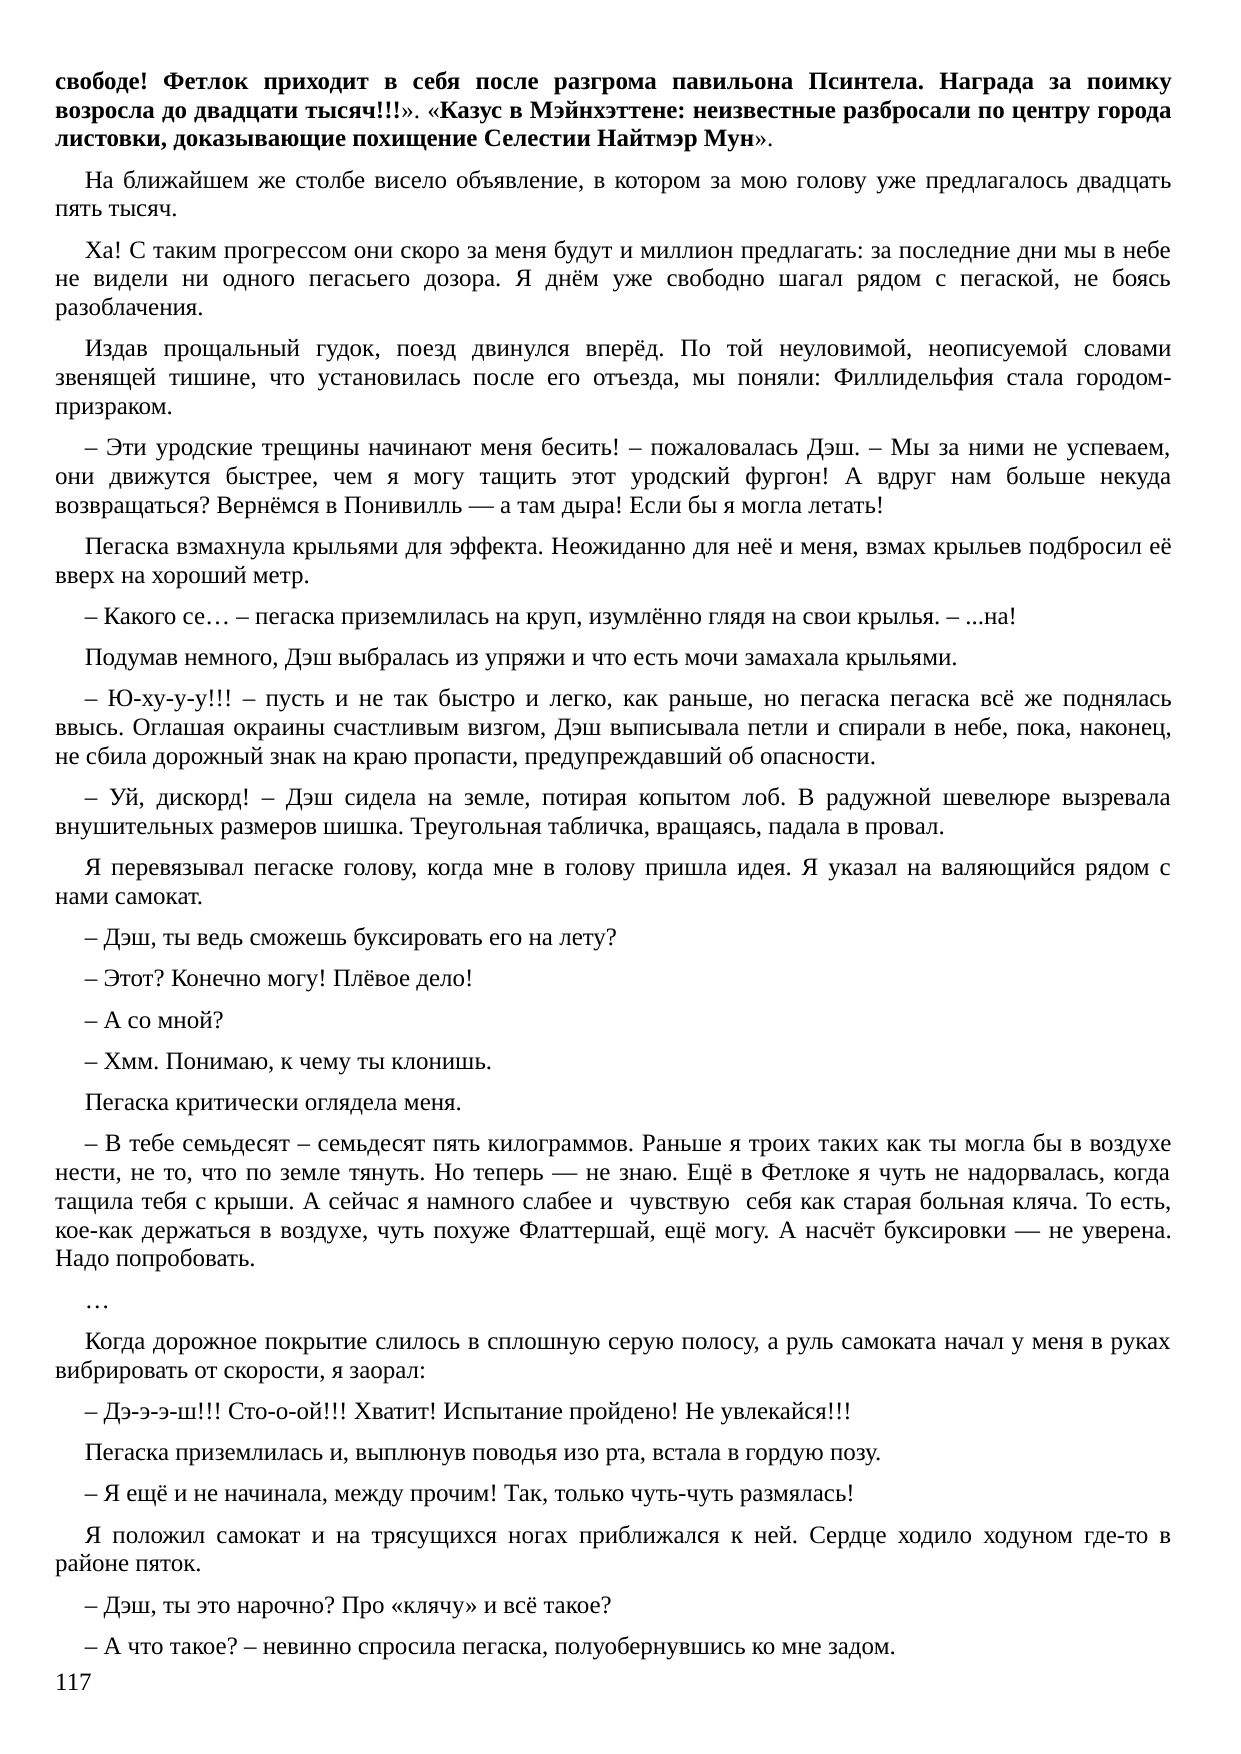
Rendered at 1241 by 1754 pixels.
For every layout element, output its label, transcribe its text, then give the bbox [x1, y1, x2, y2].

text Издав прощальный гудок, поезд двинулся вперёд. По той неуловимой, неописуемой словами звенящей тишине, что установилась после его отъезда, мы поняли: Филлидельфия стала городом-призраком. [55, 333, 1173, 420]
text – А со мной? [55, 1005, 1173, 1033]
text Пегаска критически оглядела меня. [55, 1087, 1173, 1116]
text Ха! С таким прогрессом они скоро за меня будут и миллион предлагать: за последние дни мы в небе не видели ни одного пегасьего дозора. Я днём уже свободно шагал рядом с пегаской, не боясь разоблачения. [55, 235, 1173, 321]
text – Хмм. Понимаю, к чему ты клонишь. [55, 1046, 1173, 1075]
text Пегаска взмахнула крыльями для эффекта. Неожиданно для неё и меня, взмах крыльев подбросил её вверх на хороший метр. [55, 531, 1173, 588]
text Я перевязывал пегаске голову, когда мне в голову пришла идея. Я указал на валяющийся рядом с нами самокат. [55, 852, 1173, 910]
text … [55, 1285, 1173, 1313]
text На ближайшем же столбе висело объявление, в котором за мою голову уже предлагалось двадцать пять тысяч. [55, 165, 1173, 222]
text – В тебе семьдесят – семьдесят пять килограммов. Раньше я троих таких как ты могла бы в воздухе нести, не то, что по земле тянуть. Но теперь — не знаю. Ещё в Фетлоке я чуть не надорвалась, когда тащила тебя с крыши. А сейчас я намного слабее и чувствую себя как старая больная кляча. То есть, кое-как держаться в воздухе, чуть похуже Флаттершай, ещё могу. А насчёт буксировки — не уверена. Надо попробовать. [55, 1128, 1173, 1272]
text – Ю-ху-у-у!!! – пусть и не так быстро и легко, как раньше, но пегаска пегаска всё же поднялась ввысь. Оглашая окраины счастливым визгом, Дэш выписывала петли и спирали в небе, пока, наконец, не сбила дорожный знак на краю пропасти, предупреждавший об опасности. [55, 683, 1173, 770]
text Когда дорожное покрытие слилось в сплошную серую полосу, а руль самоката начал у меня в руках вибрировать от скорости, я заорал: [55, 1326, 1173, 1383]
text – Дэш, ты ведь сможешь буксировать его на лету? [55, 922, 1173, 951]
text Подумав немного, Дэш выбралась из упряжи и что есть мочи замахала крыльями. [55, 642, 1173, 671]
text – Дэш, ты это нарочно? Про «клячу» и всё такое? [55, 1590, 1173, 1618]
text Я положил самокат и на трясущихся ногах приближался к ней. Сердце ходило ходуном где-то в районе пяток. [55, 1520, 1173, 1577]
text – А что такое? – невинно спросила пегаска, полуобернувшись ко мне задом. [55, 1631, 1173, 1660]
text – Какого се… – пегаска приземлилась на круп, изумлённо глядя на свои крылья. – ...на! [55, 601, 1173, 630]
text Пегаска приземлилась и, выплюнув поводья изо рта, встала в гордую позу. [55, 1437, 1173, 1466]
text – Я ещё и не начинала, между прочим! Так, только чуть-чуть размялась! [55, 1478, 1173, 1507]
text – Эти уродские трещины начинают меня бесить! – пожаловалась Дэш. – Мы за ними не успеваем, они движутся быстрее, чем я могу тащить этот уродский фургон! А вдруг нам больше некуда возвращаться? Вернёмся в Понивилль — а там дыра! Если бы я могла летать! [55, 432, 1173, 518]
text – Уй, дискорд! – Дэш сидела на земле, потирая копытом лоб. В радужной шевелюре вызревала внушительных размеров шишка. Треугольная табличка, вращаясь, падала в провал. [55, 782, 1173, 840]
text – Этот? Конечно могу! Плёвое дело! [55, 963, 1173, 992]
text свободе! Фетлок приходит в себя после разгрома павильона Псинтела. Награда за поимку возросла до двадцати тысяч!!!». «Казус в Мэйнхэттене: неизвестные разбросали по центру города листовки, доказывающие похищение Селестии Найтмэр Мун». [55, 66, 1173, 152]
text – Дэ-э-э-ш!!! Сто-о-ой!!! Хватит! Испытание пройдено! Не увлекайся!!! [55, 1396, 1173, 1425]
